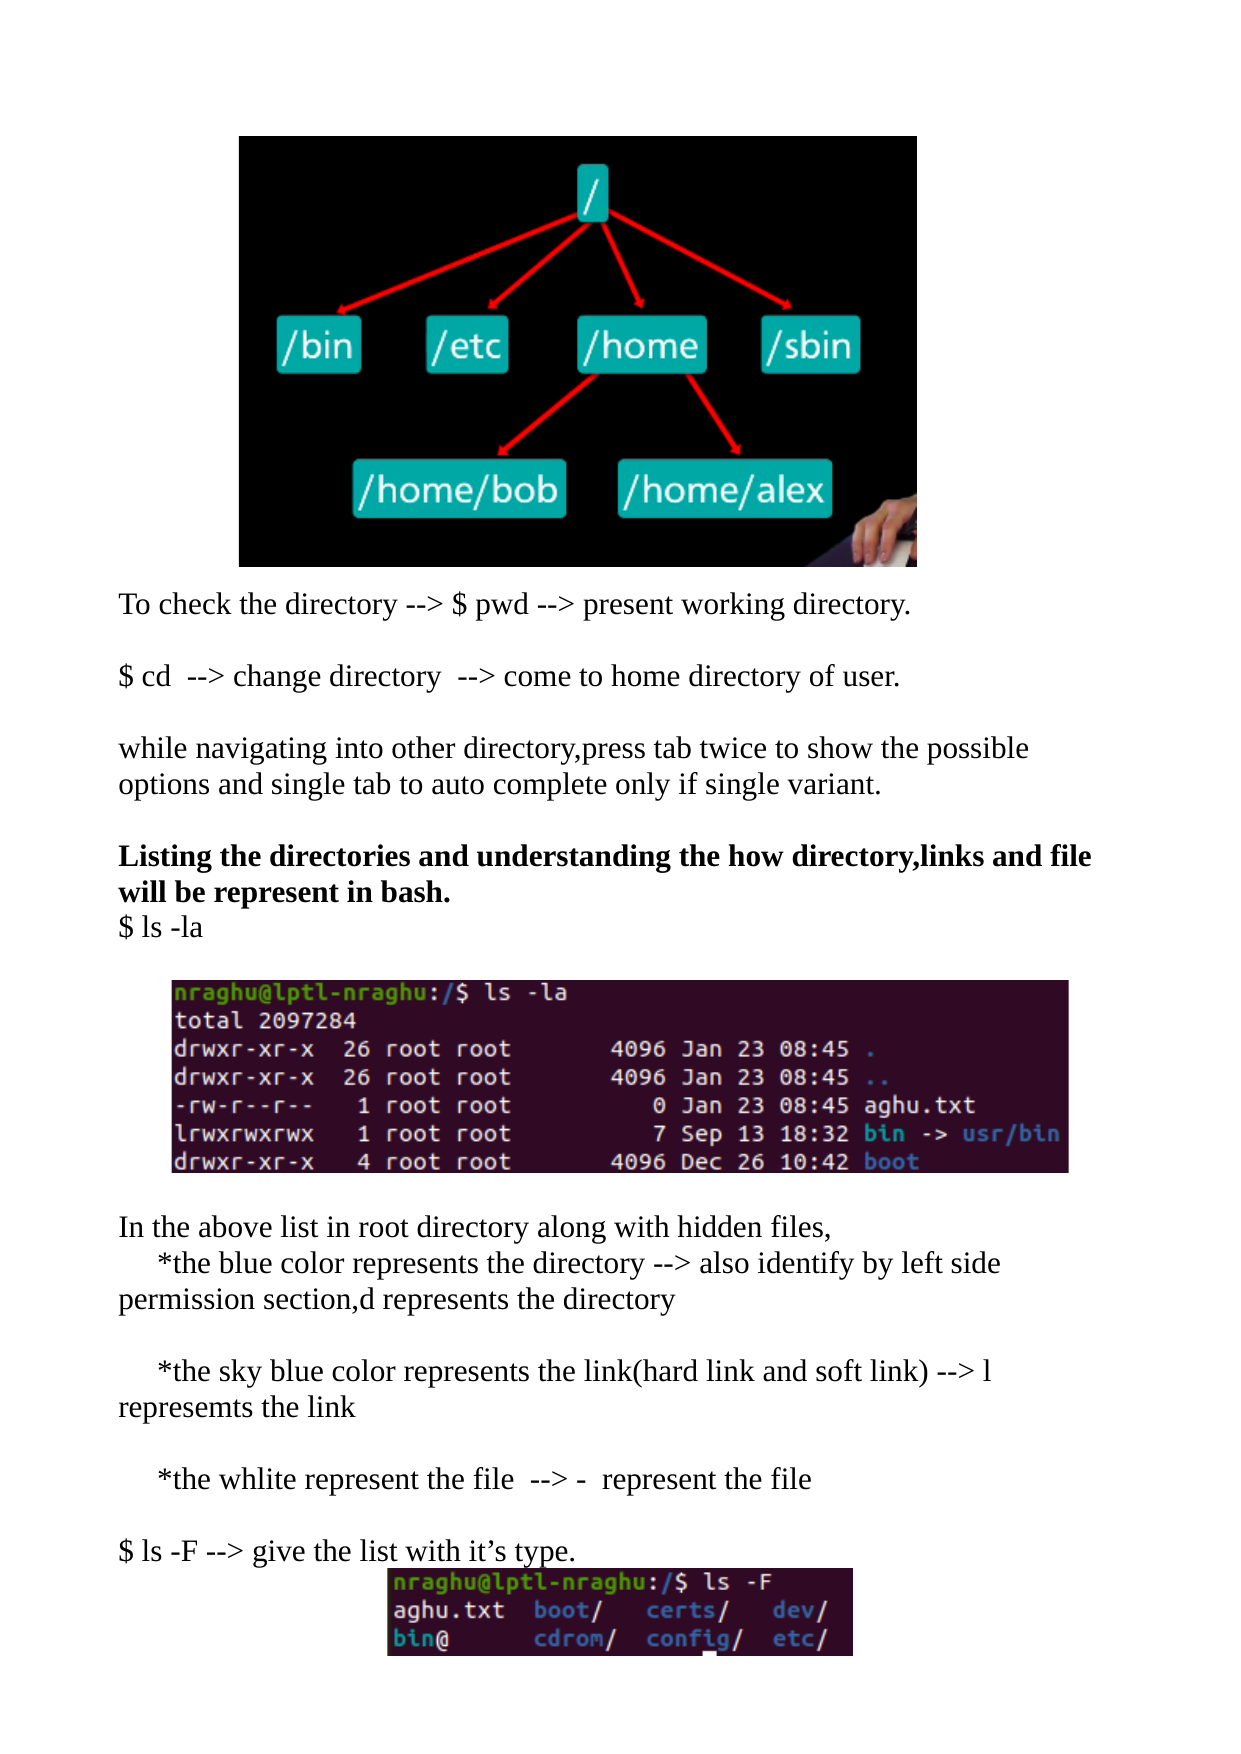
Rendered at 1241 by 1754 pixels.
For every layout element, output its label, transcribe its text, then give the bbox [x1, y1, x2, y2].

text $ ls -la [118, 909, 1122, 945]
text $ ls -F --> give the list with it’s type. [118, 1532, 1122, 1568]
text *the blue color represents the directory --> also identify by left side permission section,d represents the directory [118, 1245, 1122, 1317]
picture [387, 1568, 853, 1656]
text *the whlite represent the file --> - represent the file [118, 1460, 1122, 1496]
text while navigating into other directory,press tab twice to show the possible options and single tab to auto complete only if single variant. [118, 729, 1122, 801]
text $ cd --> change directory --> come to home directory of user. [118, 657, 1122, 693]
picture [238, 136, 917, 567]
text Listing the directories and understanding the how directory,links and file will be represent in bash. [118, 837, 1122, 909]
text To check the directory --> $ pwd --> present working directory. [118, 585, 1122, 621]
picture [171, 980, 1069, 1173]
text *the sky blue color represents the link(hard link and soft link) --> l represemts the link [118, 1352, 1122, 1424]
text In the above list in root directory along with hidden files, [118, 1209, 1122, 1245]
